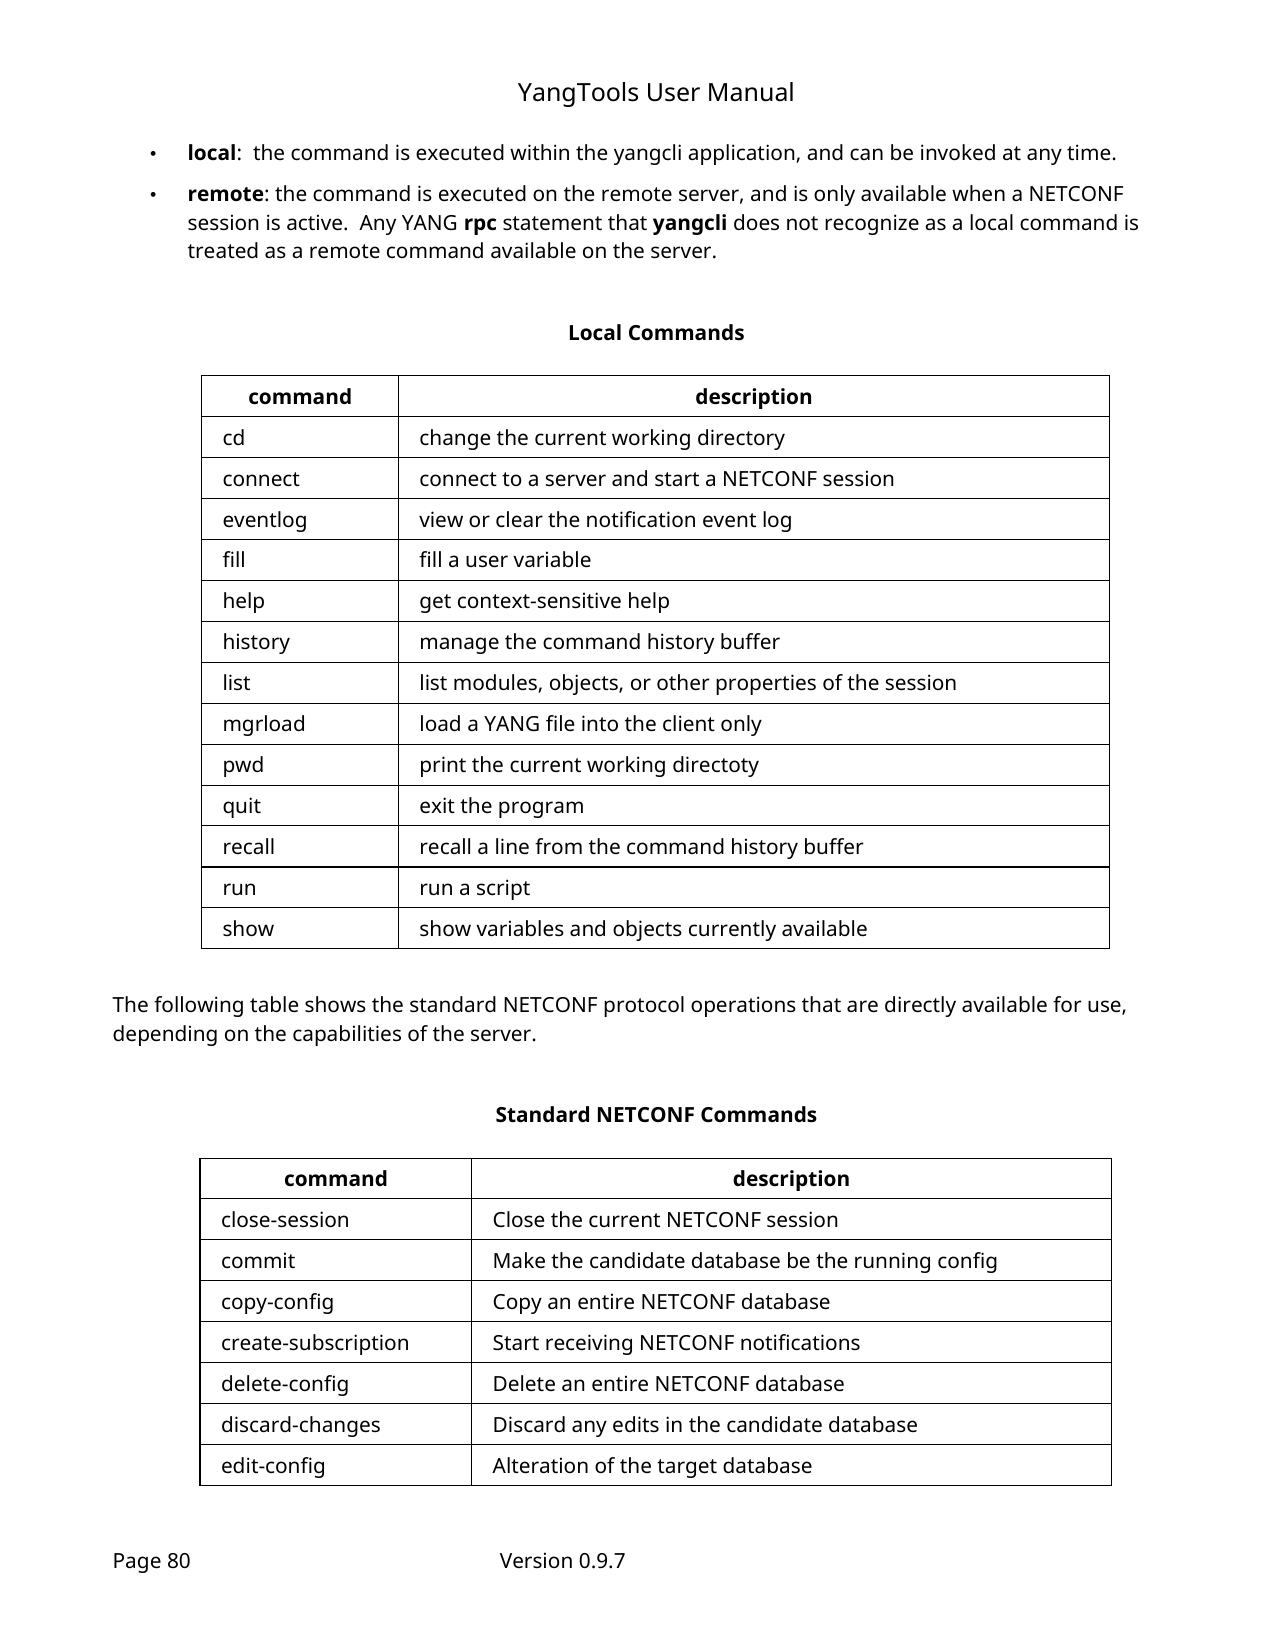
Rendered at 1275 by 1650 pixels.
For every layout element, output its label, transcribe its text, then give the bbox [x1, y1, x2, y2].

list remote: the command is executed on the remote server, and is only available when a NETCONF session is active. Any YANG rpc statement that yangcli does not recognize as a local command is treated as a remote command available on the server. [150, 179, 1200, 265]
subtitle Local Commands [127, 318, 1185, 347]
table_cell mgrload [202, 704, 398, 743]
subtitle Standard NETCONF Commands [127, 1101, 1185, 1129]
table_cell fill [202, 540, 398, 580]
table_cell list [202, 663, 398, 703]
table_cell delete-config [201, 1363, 471, 1403]
table_cell get context-sensitive help [399, 581, 1109, 621]
table_header command [201, 1159, 471, 1198]
table_cell list modules, objects, or other properties of the session [399, 663, 1109, 703]
table_cell Delete an entire NETCONF database [472, 1363, 1111, 1403]
table_cell help [202, 581, 398, 621]
table_cell create-subscription [201, 1322, 471, 1362]
table_cell recall [202, 826, 398, 866]
table_cell load a YANG file into the client only [399, 704, 1109, 743]
table_cell change the current working directory [399, 417, 1109, 457]
table_cell Make the candidate database be the running config [472, 1240, 1111, 1280]
table_cell Copy an entire NETCONF database [472, 1281, 1111, 1321]
table_cell print the current working directoty [399, 745, 1109, 784]
table_cell Discard any edits in the candidate database [472, 1404, 1111, 1444]
table_header description [399, 376, 1109, 416]
table_cell commit [201, 1240, 471, 1280]
table_cell manage the command history buffer [399, 622, 1109, 662]
table_cell eventlog [202, 499, 398, 539]
table_cell pwd [202, 745, 398, 784]
table_cell connect to a server and start a NETCONF session [399, 458, 1109, 498]
table_cell exit the program [399, 786, 1109, 825]
table_header command [202, 376, 398, 416]
table_cell history [202, 622, 398, 662]
table_cell view or clear the notification event log [399, 499, 1109, 539]
table_cell copy-config [201, 1281, 471, 1321]
table_cell fill a user variable [399, 540, 1109, 580]
table_cell show [202, 908, 398, 948]
table_cell Alteration of the target database [472, 1445, 1111, 1485]
table_cell recall a line from the command history buffer [399, 826, 1109, 866]
table_cell run a script [399, 868, 1109, 907]
table_cell Close the current NETCONF session [472, 1199, 1111, 1239]
table_cell close-session [201, 1199, 471, 1239]
table_cell connect [202, 458, 398, 498]
table_cell discard-changes [201, 1404, 471, 1444]
table_cell quit [202, 786, 398, 825]
table_cell cd [202, 417, 398, 457]
table_cell Start receiving NETCONF notifications [472, 1322, 1111, 1362]
table_cell edit-config [201, 1445, 471, 1485]
table_cell run [202, 868, 398, 907]
table_header description [472, 1159, 1111, 1198]
list local: the command is executed within the yangcli application, and can be invoked at any time. [150, 138, 1200, 167]
table_cell show variables and objects currently available [399, 908, 1109, 948]
text The following table shows the standard NETCONF protocol operations that are directly available for use, depending on the capabilities of the server. [112, 990, 1200, 1047]
